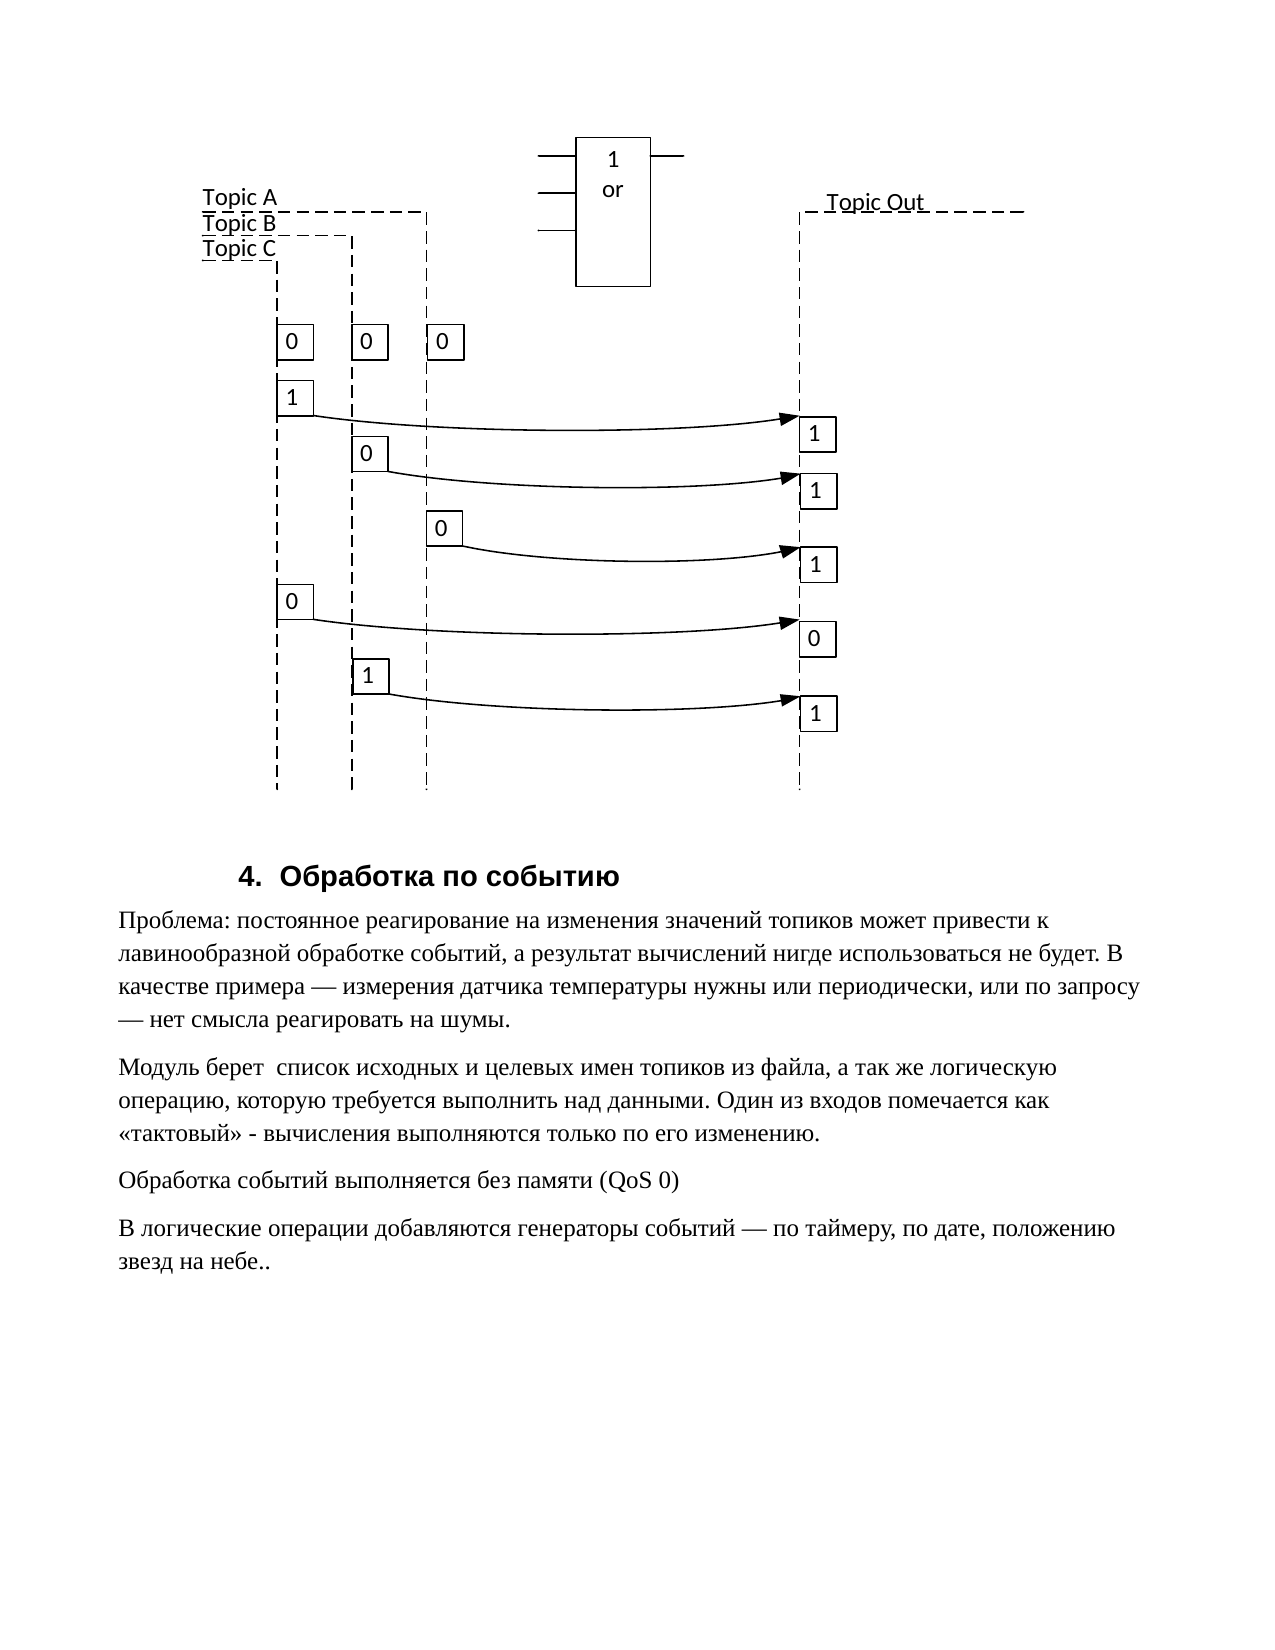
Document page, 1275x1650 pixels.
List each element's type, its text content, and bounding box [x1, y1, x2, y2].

text Модуль берет список исходных и целевых имен топиков из файла, а так же логическую операцию, которую требуется выполнить над данными. Один из входов помечается как «тактовый» - вычисления выполняются только по его изменению. [118, 1052, 1157, 1146]
text Обработка событий выполняется без памяти (QoS 0) [118, 1165, 1157, 1194]
subtitle Обработка по событию [238, 859, 1157, 892]
text Проблема: постоянное реагирование на изменения значений топиков может привести к лавинообразной обработке событий, а результат вычислений нигде использоваться не будет. В качестве примера — измерения датчика температуры нужны или периодически, или по запросу — нет смысла реагировать на шумы. [118, 905, 1157, 1033]
text В логические операции добавляются генераторы событий — по таймеру, по дате, положению звезд на небе.. [118, 1213, 1157, 1275]
